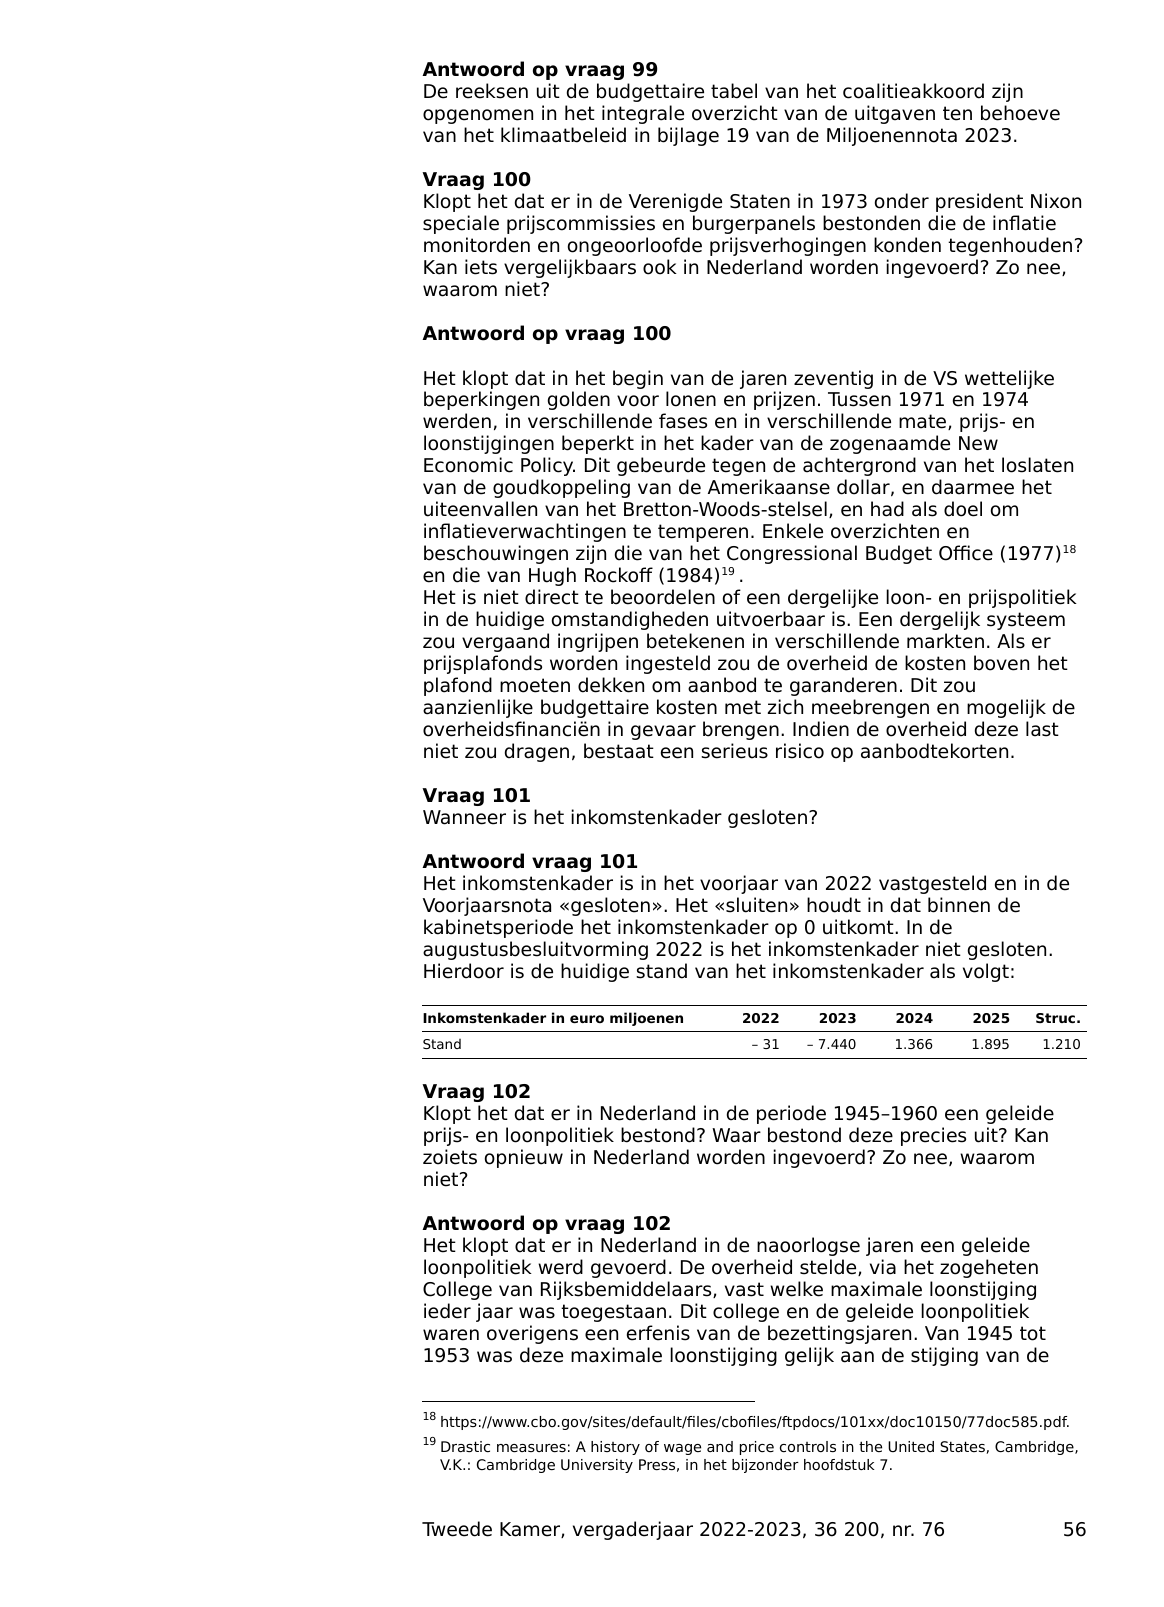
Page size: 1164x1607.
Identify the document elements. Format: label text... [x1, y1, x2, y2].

table_header 2025 [939, 1006, 1016, 1031]
text Het klopt dat er in Nederland in de naoorlogse jaren een geleide loonpolitiek werd gevoerd. De overheid stelde, via het zogeheten College van Rijksbemiddelaars, vast welke maximale loonstijging ieder jaar was toegestaan. Dit college en de geleide loonpolitiek waren overigens een erfenis van de bezettingsjaren. Van 1945 tot 1953 was deze maximale loonstijging gelijk aan de stijging van de [422, 1235, 1087, 1367]
subtitle Vraag 100 [422, 169, 1087, 191]
text Klopt het dat er in Nederland in de periode 1945–1960 een geleide prijs- en loonpolitiek bestond? Waar bestond deze precies uit? Kan zoiets opnieuw in Nederland worden ingevoerd? Zo nee, waarom niet? [422, 1103, 1087, 1191]
subtitle Vraag 101 [422, 785, 1087, 807]
subtitle Antwoord op vraag 100 [422, 323, 1087, 345]
text https://www.cbo.gov/sites/default/files/cbofiles/ftpdocs/101xx/doc10150/77doc585.pdf. [422, 1410, 1087, 1432]
text De reeksen uit de budgettaire tabel van het coalitieakkoord zijn opgenomen in het integrale overzicht van de uitgaven ten behoeve van het klimaatbeleid in bijlage 19 van de Miljoenennota 2023. [422, 81, 1087, 147]
table_header 2022 [709, 1006, 785, 1031]
text Klopt het dat er in de Verenigde Staten in 1973 onder president Nixon speciale prijscommissies en burgerpanels bestonden die de inflatie monitorden en ongeoorloofde prijsverhogingen konden tegenhouden? Kan iets vergelijkbaars ook in Nederland worden ingevoerd? Zo nee, waarom niet? [422, 191, 1087, 301]
subtitle Antwoord vraag 101 [422, 851, 1087, 873]
table_cell – 31 [709, 1032, 785, 1057]
text Het klopt dat in het begin van de jaren zeventig in de VS wettelijke beperkingen golden voor lonen en prijzen. Tussen 1971 en 1974 werden, in verschillende fases en in verschillende mate, prijs- en loonstijgingen beperkt in het kader van de zogenaamde New Economic Policy. Dit gebeurde tegen de achtergrond van het loslaten van de goudkoppeling van de Amerikaanse dollar, en daarmee het uiteenvallen van het Bretton-Woods-stelsel, en had als doel om inflatieverwachtingen te temperen. Enkele overzichten en beschouwingen zijn die van het Congressional Budget Office (1977) en die van Hugh Rockoff (1984). [422, 367, 1087, 587]
subtitle Vraag 102 [422, 1081, 1087, 1103]
table_header 2023 [785, 1006, 862, 1031]
subtitle Antwoord op vraag 102 [422, 1213, 1087, 1235]
table_header Inkomstenkader in euro miljoenen [422, 1006, 709, 1031]
text Het inkomstenkader is in het voorjaar van 2022 vastgesteld en in de Voorjaarsnota «gesloten». Het «sluiten» houdt in dat binnen de kabinetsperiode het inkomstenkader op 0 uitkomt. In de augustusbesluitvorming 2022 is het inkomstenkader niet gesloten. Hierdoor is de huidige stand van het inkomstenkader als volgt: [422, 873, 1087, 983]
table_cell 1.210 [1016, 1032, 1087, 1057]
table_cell – 7.440 [785, 1032, 862, 1057]
table_header 2024 [862, 1006, 939, 1031]
table_cell 1.366 [862, 1032, 939, 1057]
table_cell Stand [422, 1032, 709, 1057]
text Wanneer is het inkomstenkader gesloten? [422, 807, 1087, 829]
table_header Struc. [1016, 1006, 1087, 1031]
subtitle Antwoord op vraag 99 [422, 59, 1087, 81]
text Het is niet direct te beoordelen of een dergelijke loon- en prijspolitiek in de huidige omstandigheden uitvoerbaar is. Een dergelijk systeem zou vergaand ingrijpen betekenen in verschillende markten. Als er prijsplafonds worden ingesteld zou de overheid de kosten boven het plafond moeten dekken om aanbod te garanderen. Dit zou aanzienlijke budgettaire kosten met zich meebrengen en mogelijk de overheidsfinanciën in gevaar brengen. Indien de overheid deze last niet zou dragen, bestaat een serieus risico op aanbodtekorten. [422, 587, 1087, 763]
table_cell 1.895 [939, 1032, 1016, 1057]
text Drastic measures: A history of wage and price controls in the United States, Cambridge, V.K.: Cambridge University Press, in het bijzonder hoofdstuk 7. [422, 1435, 1087, 1474]
